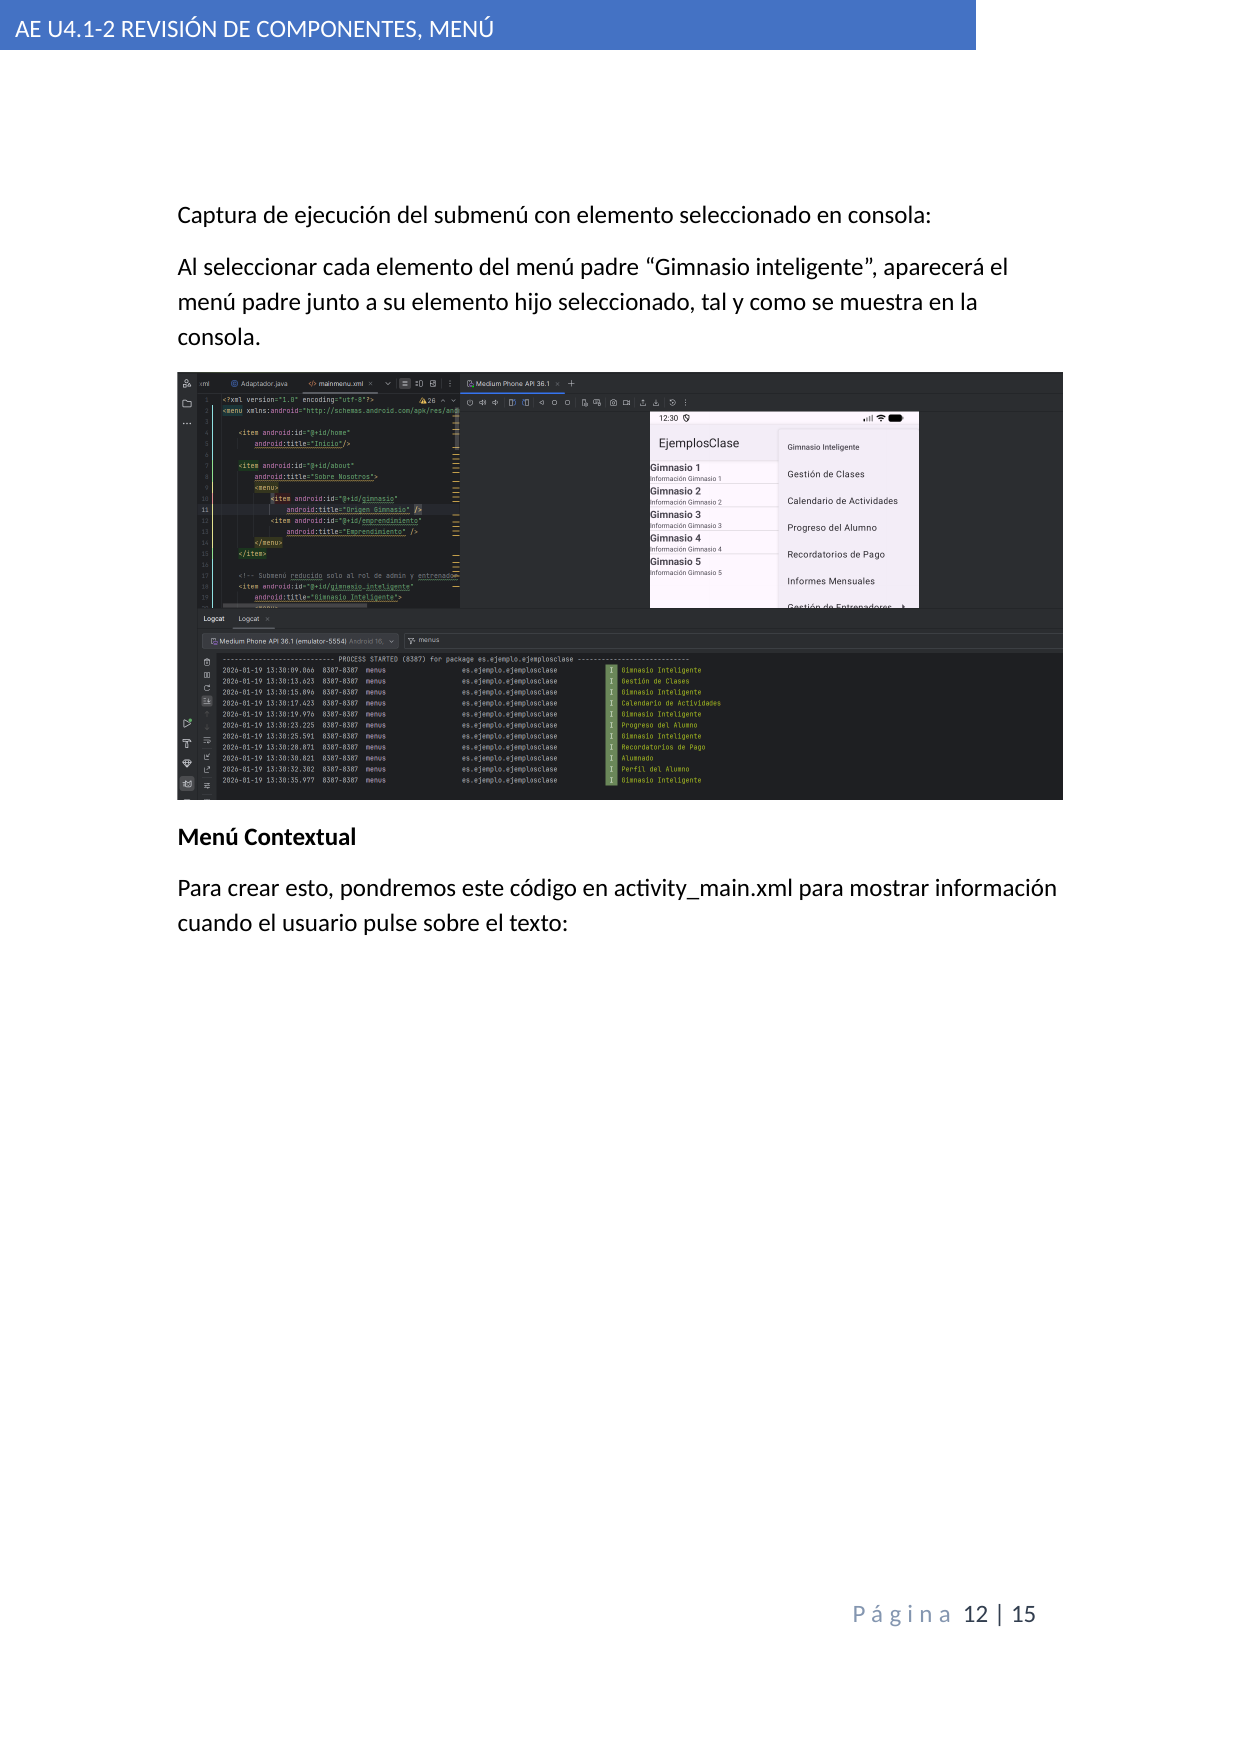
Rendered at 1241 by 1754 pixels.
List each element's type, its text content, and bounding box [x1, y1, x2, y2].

text Para crear esto, pondremos este código en activity_main.xml para mostrar información cuando el usuario pulse sobre el texto: [177, 873, 1063, 938]
text Captura de ejecución del submenú con elemento seleccionado en consola: [177, 199, 1063, 230]
text Menú Contextual [177, 821, 1063, 851]
text Al seleccionar cada elemento del menú padre “Gimnasio inteligente”, aparecerá el menú padre junto a su elemento hijo seleccionado, tal y como se muestra en la consola. [177, 251, 1063, 351]
